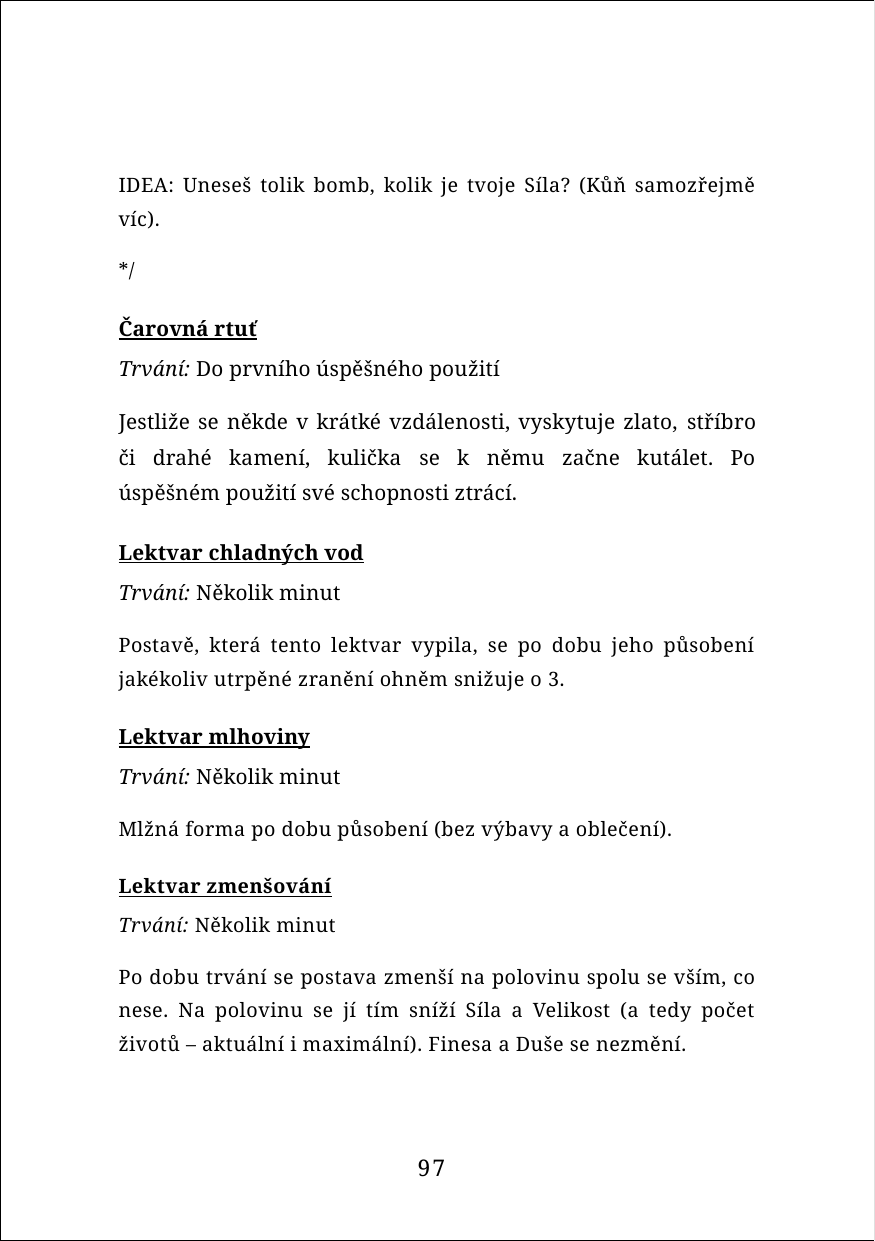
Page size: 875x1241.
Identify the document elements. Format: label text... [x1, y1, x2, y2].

subtitle Lektvar chladných vod [118, 538, 756, 566]
subtitle Lektvar mlhoviny [118, 722, 756, 751]
text Trvání: Několik minut [118, 762, 756, 791]
text Jestliže se někde v krátké vzdálenosti, vyskytuje zlato, stříbro či drahé kamení, kulička se k němu začne kutálet. Po úspěšném použití své schopnosti ztrácí. [118, 407, 756, 507]
text Mlžná forma po dobu působení (bez výbavy a oblečení). [118, 816, 756, 842]
text Trvání: Několik minut [118, 912, 756, 938]
text Postavě, která tento lektvar vypila, se po dobu jeho působení jakékoliv utrpěné zranění ohněm snižuje o 3. [118, 631, 756, 692]
text IDEA: Uneseš tolik bomb, kolik je tvoje Síla? (Kůň samozřejmě víc). [118, 172, 756, 232]
text */ [118, 257, 756, 284]
text Trvání: Několik minut [118, 578, 756, 606]
subtitle Lektvar zmenšování [118, 873, 756, 900]
text Po dobu trvání se postava zmenší na polovinu spolu se vším, co nese. Na polovinu se jí tím sníží Síla a Velikost (a tedy počet životů – aktuální i maximální). Finesa a Duše se nezmění. [118, 963, 756, 1057]
subtitle Čarovná rtuť [118, 314, 756, 342]
text Trvání: Do prvního úspěšného použití [118, 354, 756, 383]
